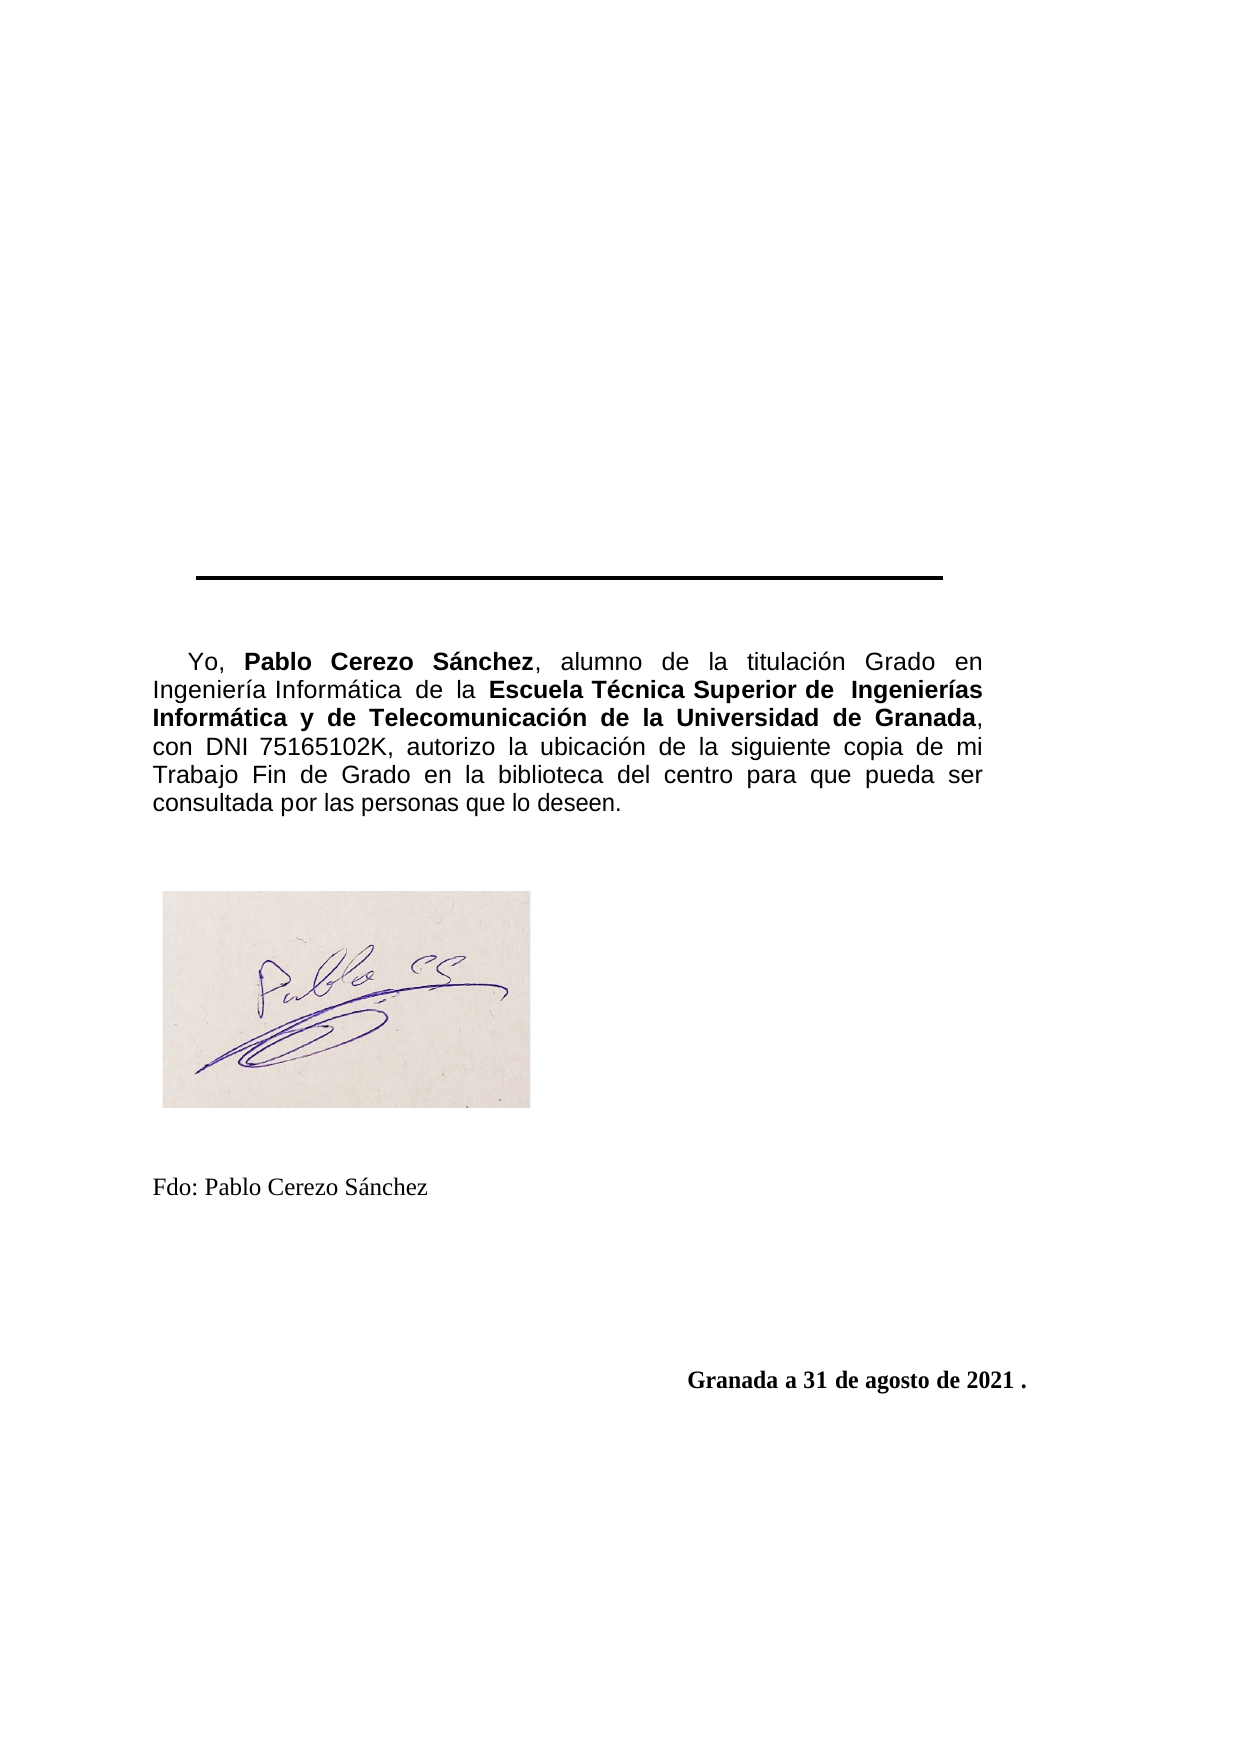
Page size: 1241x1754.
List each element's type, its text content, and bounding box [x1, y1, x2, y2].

picture [162, 891, 531, 1108]
text Fdo: Pablo Cerezo Sánchez [152, 1172, 1106, 1201]
text Yo, Pablo Cerezo Sánchez, alumno de la titulación Grado en Ingeniería Informática de la Escuela Técnica Superior de Ingenierías Informática y de Telecomunicación de la Universidad de Granada, con DNI 75165102K, autorizo la ubicación de la siguiente copia de mi Trabajo Fin de Grado en la biblioteca del centro para que pueda ser consultada por las personas que lo deseen. [152, 648, 983, 817]
text Granada a 31 de agosto de 2021 . [608, 1365, 1106, 1393]
